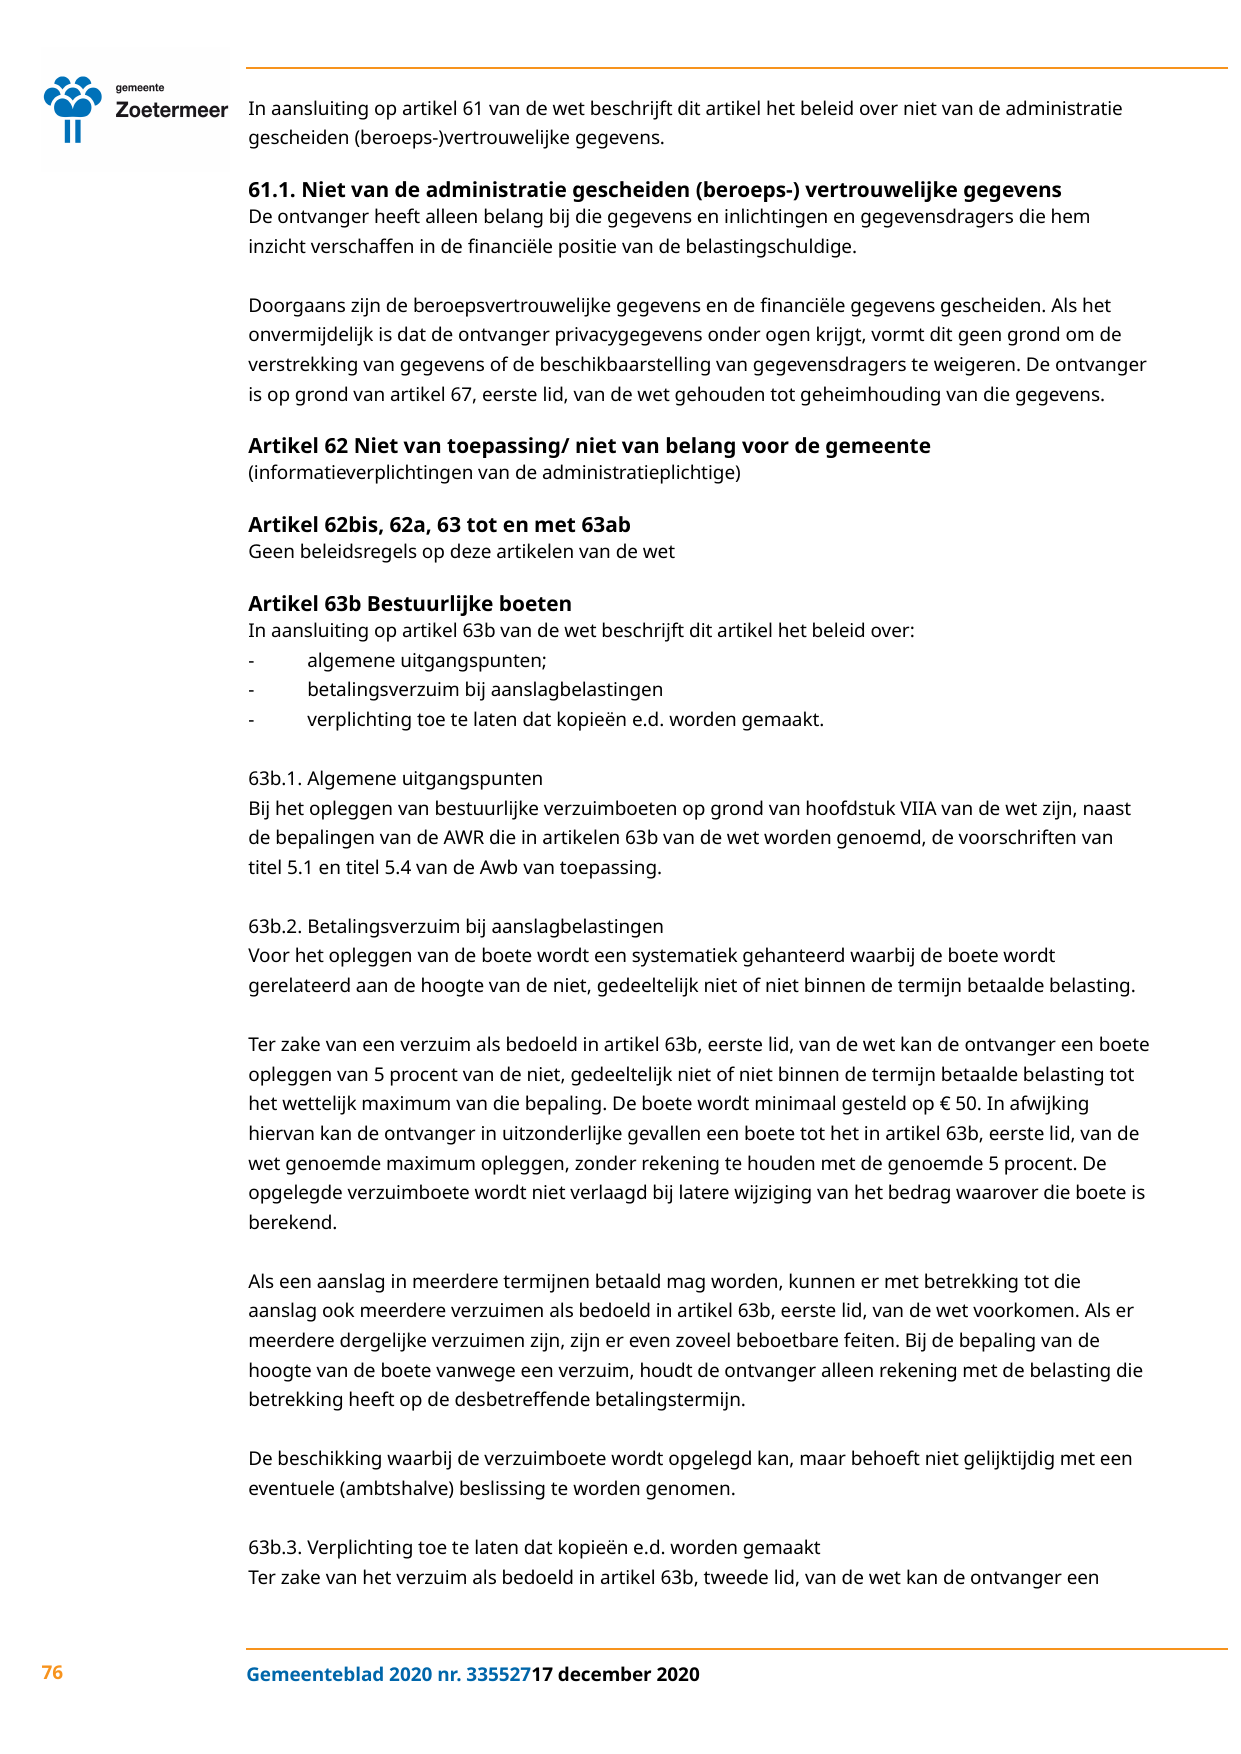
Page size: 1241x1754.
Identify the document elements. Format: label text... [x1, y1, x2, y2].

list betalingsverzuim bij aanslagbelastingen [248, 676, 1152, 702]
list algemene uitgangspunten; [248, 647, 1152, 673]
text 63b.3. Verplichting toe te laten dat kopieën e.d. worden gemaakt [248, 1534, 1152, 1560]
text 61.1. Niet van de administratie gescheiden (beroeps-) vertrouwelijke gegevens [248, 175, 1152, 203]
text Als een aanslag in meerdere termijnen betaald mag worden, kunnen er met betrekking tot die aanslag ook meerdere verzuimen als bedoeld in artikel 63b, eerste lid, van de wet voorkomen. Als er meerdere dergelijke verzuimen zijn, zijn er even zoveel beboetbare feiten. Bij de bepaling van de hoogte van de boete vanwege een verzuim, houdt de ontvanger alleen rekening met de belasting die betrekking heeft op de desbetreffende betalingstermijn. [248, 1268, 1152, 1412]
text (informatieverplichtingen van de administratieplichtige) [248, 459, 1152, 485]
text Artikel 62 Niet van toepassing/ niet van belang voor de gemeente [248, 431, 1152, 459]
list verplichting toe te laten dat kopieën e.d. worden gemaakt. [248, 706, 1152, 732]
text 63b.1. Algemene uitgangspunten [248, 765, 1152, 791]
text In aansluiting op artikel 61 van de wet beschrijft dit artikel het beleid over niet van de administratie gescheiden (beroeps-)vertrouwelijke gegevens. [248, 95, 1152, 150]
text De beschikking waarbij de verzuimboete wordt opgelegd kan, maar behoeft niet gelijktijdig met een eventuele (ambtshalve) beslissing te worden genomen. [248, 1446, 1152, 1501]
text Doorgaans zijn de beroepsvertrouwelijke gegevens en de financiële gegevens gescheiden. Als het onvermijdelijk is dat de ontvanger privacygegevens onder ogen krijgt, vormt dit geen grond om de verstrekking van gegevens of de beschikbaarstelling van gegevensdragers te weigeren. De ontvanger is op grond van artikel 67, eerste lid, van de wet gehouden tot geheimhouding van die gegevens. [248, 292, 1152, 406]
text De ontvanger heeft alleen belang bij die gegevens en inlichtingen en gegevensdragers die hem inzicht verschaffen in de financiële positie van de belastingschuldige. [248, 203, 1152, 258]
text Artikel 63b Bestuurlijke boeten [248, 589, 1152, 617]
text Ter zake van een verzuim als bedoeld in artikel 63b, eerste lid, van de wet kan de ontvanger een boete opleggen van 5 procent van de niet, gedeeltelijk niet of niet binnen de termijn betaalde belasting tot het wettelijk maximum van die bepaling. De boete wordt minimaal gesteld op € 50. In afwijking hiervan kan de ontvanger in uitzonderlijke gevallen een boete tot het in artikel 63b, eerste lid, van de wet genoemde maximum opleggen, zonder rekening te houden met de genoemde 5 procent. De opgelegde verzuimboete wordt niet verlaagd bij latere wijziging van het bedrag waarover die boete is berekend. [248, 1031, 1152, 1235]
text Artikel 62bis, 62a, 63 tot en met 63ab [248, 510, 1152, 538]
text 63b.2. Betalingsverzuim bij aanslagbelastingen [248, 913, 1152, 939]
text Voor het opleggen van de boete wordt een systematiek gehanteerd waarbij de boete wordt gerelateerd aan de hoogte van de niet, gedeeltelijk niet of niet binnen de termijn betaalde belasting. [248, 943, 1152, 998]
text Geen beleidsregels op deze artikelen van de wet [248, 538, 1152, 564]
text Bij het opleggen van bestuurlijke verzuimboeten op grond van hoofdstuk VIIA van de wet zijn, naast de bepalingen van de AWR die in artikelen 63b van de wet worden genoemd, de voorschriften van titel 5.1 en titel 5.4 van de Awb van toepassing. [248, 795, 1152, 880]
picture [41, 47, 231, 172]
text Ter zake van het verzuim als bedoeld in artikel 63b, tweede lid, van de wet kan de ontvanger een [248, 1564, 1152, 1590]
text In aansluiting op artikel 63b van de wet beschrijft dit artikel het beleid over: [248, 617, 1152, 643]
